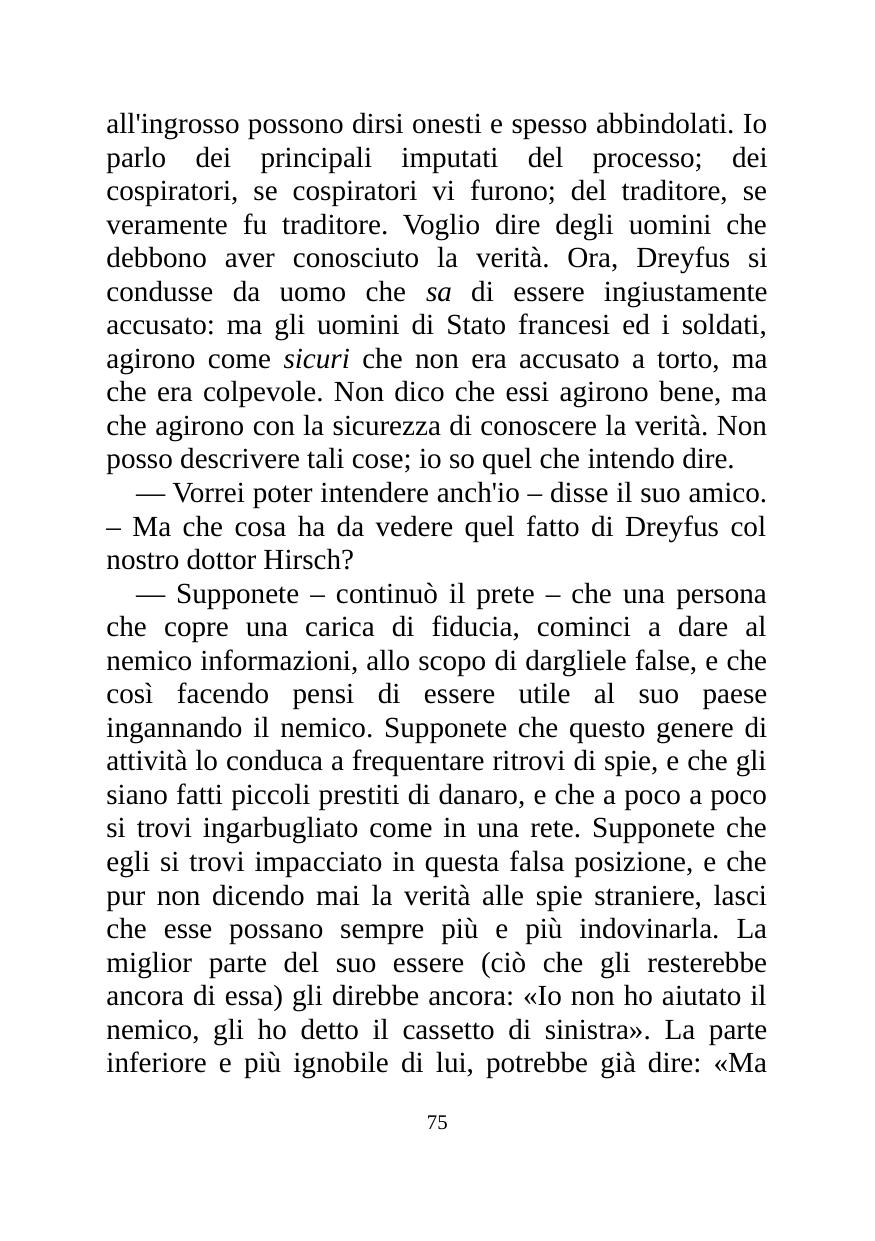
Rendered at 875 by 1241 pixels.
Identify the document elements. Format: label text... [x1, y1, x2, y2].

text — Supponete – continuò il prete – che una persona che copre una carica di fiducia, cominci a dare al nemico informazioni, allo scopo di dargliele false, e che così facendo pensi di essere utile al suo paese ingannando il nemico. Supponete che questo genere di attività lo conduca a frequentare ritrovi di spie, e che gli siano fatti piccoli prestiti di danaro, e che a poco a poco si trovi ingarbugliato come in una rete. Supponete che egli si trovi impacciato in questa falsa posizione, e che pur non dicendo mai la verità alle spie straniere, lasci che esse possano sempre più e più indovinarla. La miglior parte del suo essere (ciò che gli resterebbe ancora di essa) gli direbbe ancora: «Io non ho aiutato il nemico, gli ho detto il cassetto di sinistra». La parte inferiore e più ignobile di lui, potrebbe già dire: «Ma [106, 576, 768, 1079]
text — Vorrei poter intendere anch'io – disse il suo amico. – Ma che cosa ha da vedere quel fatto di Dreyfus col nostro dottor Hirsch? [106, 475, 768, 576]
text all'ingrosso possono dirsi onesti e spesso abbindolati. Io parlo dei principali imputati del processo; dei cospiratori, se cospiratori vi furono; del traditore, se veramente fu traditore. Voglio dire degli uomini che debbono aver conosciuto la verità. Ora, Dreyfus si condusse da uomo che sa di essere ingiustamente accusato: ma gli uomini di Stato francesi ed i soldati, agirono come sicuri che non era accusato a torto, ma che era colpevole. Non dico che essi agirono bene, ma che agirono con la sicurezza di conoscere la verità. Non posso descrivere tali cose; io so quel che intendo dire. [106, 106, 768, 475]
